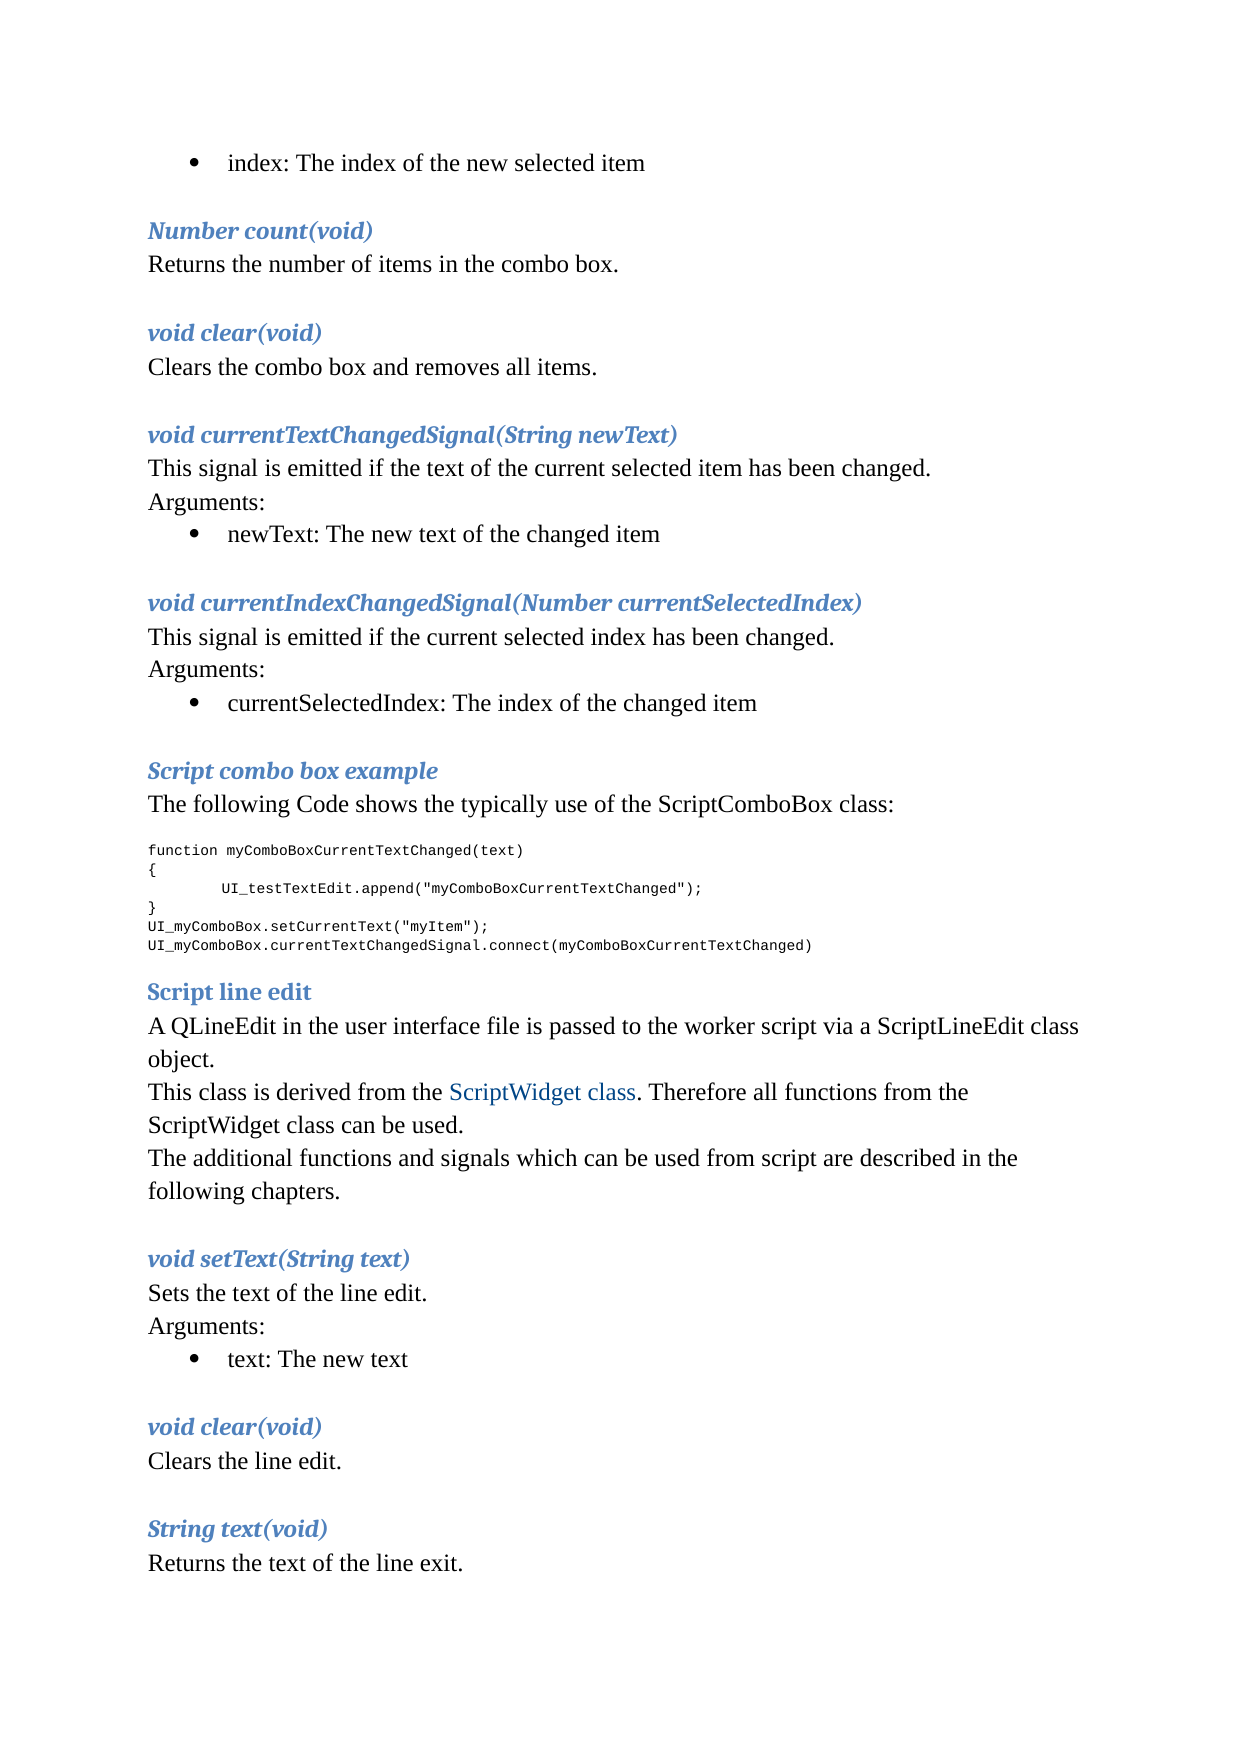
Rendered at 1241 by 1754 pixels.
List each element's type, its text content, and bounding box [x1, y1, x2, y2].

text function myComboBoxCurrentTextChanged(text) [148, 843, 1093, 860]
subtitle void clear(void) [148, 318, 1093, 347]
text Arguments: [148, 654, 1093, 683]
text This signal is emitted if the current selected index has been changed. [148, 622, 1093, 650]
text Returns the text of the line exit. [148, 1548, 1093, 1577]
subtitle Number count(void) [148, 217, 1093, 245]
list index: The index of the new selected item [190, 148, 1093, 176]
text Arguments: [148, 487, 1093, 515]
text The following Code shows the typically use of the ScriptComboBox class: [148, 789, 1093, 818]
list currentSelectedIndex: The index of the changed item [190, 688, 1093, 716]
list text: The new text [190, 1344, 1093, 1373]
subtitle void setText(String text) [148, 1245, 1093, 1274]
text A QLineEdit in the user interface file is passed to the worker script via a ScriptLineEdit class object. [148, 1011, 1093, 1073]
subtitle void clear(void) [148, 1413, 1093, 1442]
text Clears the line edit. [148, 1446, 1093, 1475]
subtitle String text(void) [148, 1515, 1093, 1544]
text This class is derived from the ScriptWidget class. Therefore all functions from the ScriptWidget class can be used. [148, 1077, 1093, 1139]
text The additional functions and signals which can be used from script are described in the following chapters. [148, 1143, 1093, 1205]
text UI_myComboBox.currentTextChangedSignal.connect(myComboBoxCurrentTextChanged) [148, 938, 1093, 955]
subtitle void currentIndexChangedSignal(Number currentSelectedIndex) [148, 588, 1093, 617]
text UI_myComboBox.setCurrentText("myItem"); [148, 919, 1093, 936]
subtitle Script combo box example [148, 757, 1093, 785]
list newText: The new text of the changed item [190, 519, 1093, 548]
subtitle void currentTextChangedSignal(String newText) [148, 421, 1093, 449]
text UI_testTextEdit.append("myComboBoxCurrentTextChanged"); [148, 881, 1093, 898]
text Clears the combo box and removes all items. [148, 352, 1093, 380]
text Sets the text of the line edit. [148, 1278, 1093, 1307]
subtitle Script line edit [148, 978, 1093, 1007]
text } [148, 900, 1093, 917]
text { [148, 862, 1093, 879]
text Returns the number of items in the combo box. [148, 249, 1093, 278]
text This signal is emitted if the text of the current selected item has been changed. [148, 453, 1093, 482]
text Arguments: [148, 1311, 1093, 1340]
